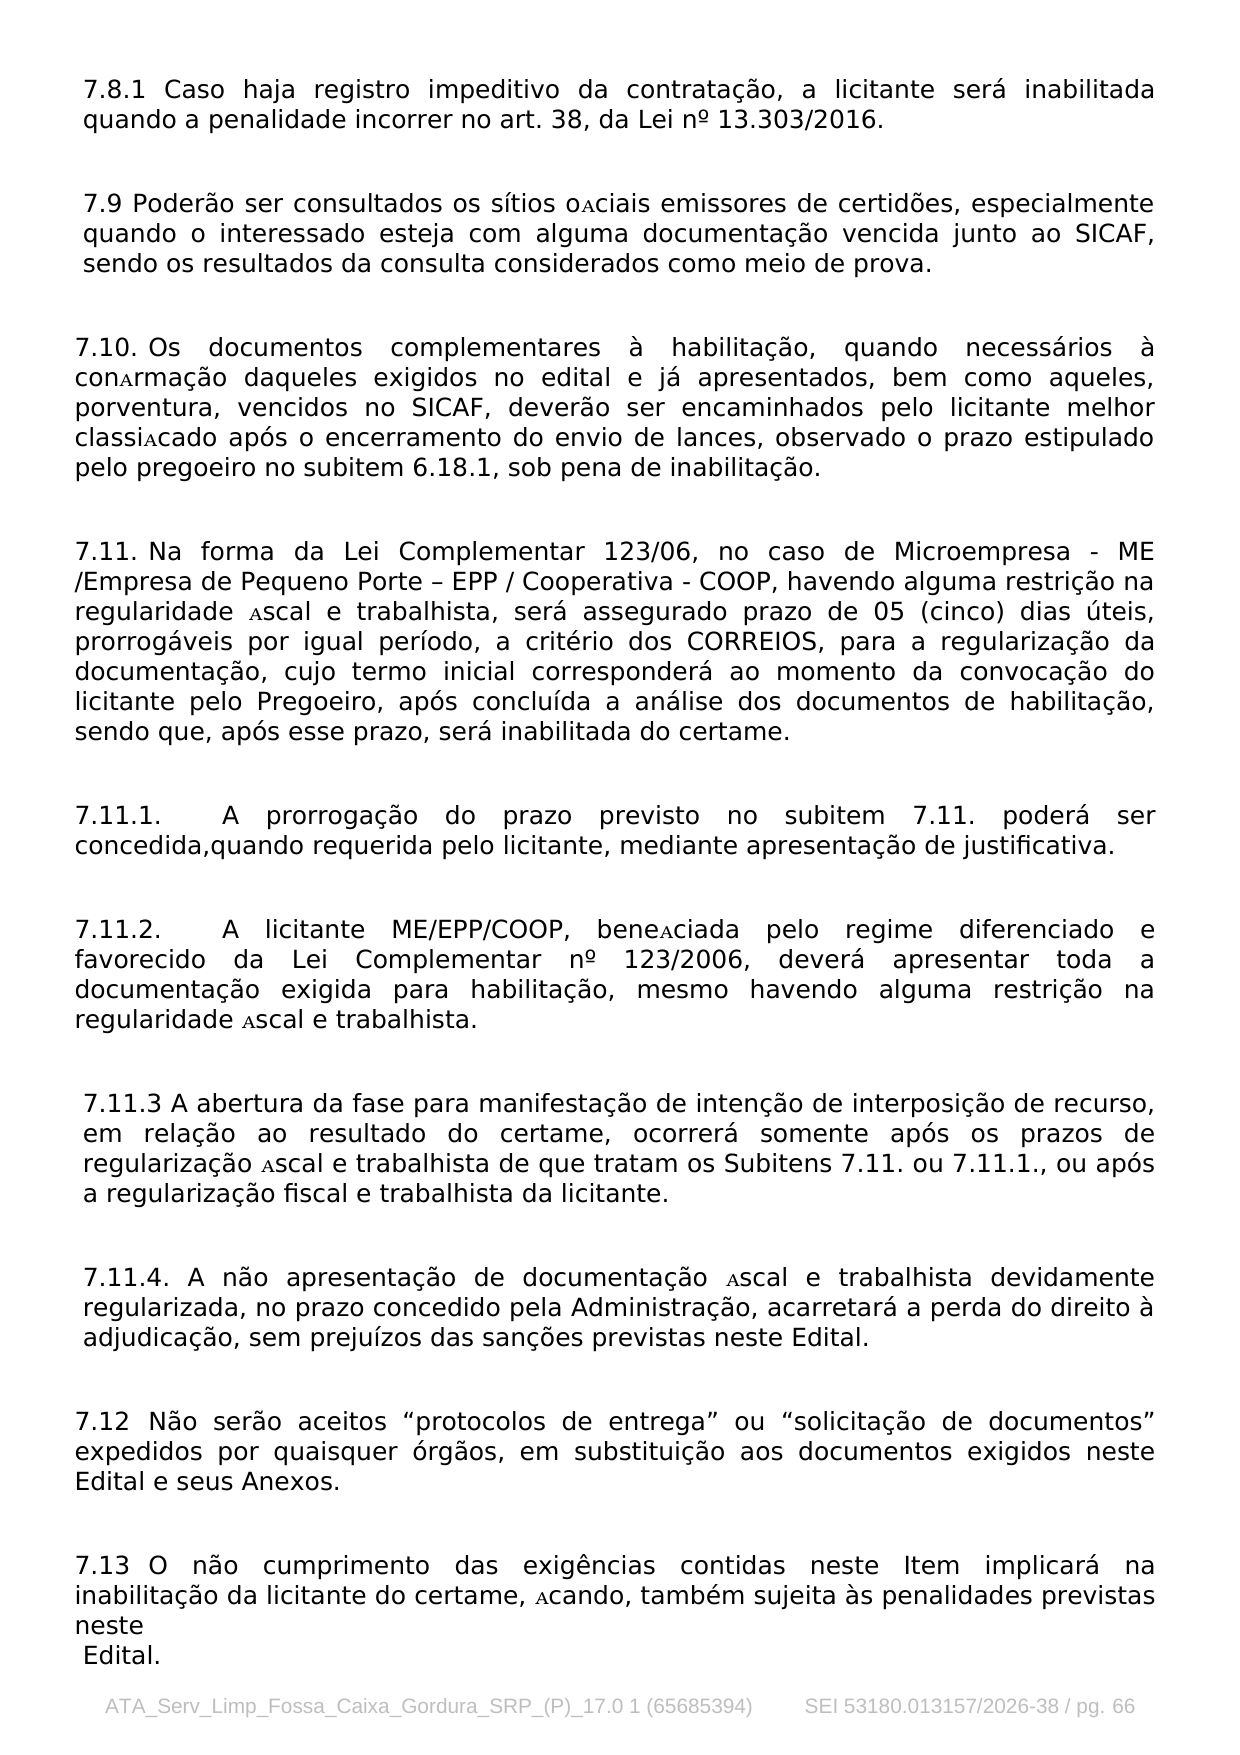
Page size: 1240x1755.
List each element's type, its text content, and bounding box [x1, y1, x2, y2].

list Os documentos complementares à habilitação, quando necessários à conrmação daqueles exigidos no edital e já apresentados, bem como aqueles, porventura, vencidos no SICAF, deverão ser encaminhados pelo licitante melhor classicado após o encerramento do envio de lances, observado o prazo estipulado pelo pregoeiro no subitem 6.18.1, sob pena de inabilitação. [74, 333, 1156, 482]
text 7.8.1 Caso haja registro impeditivo da contratação, a licitante será inabilitada quando a penalidade incorrer no art. 38, da Lei nº 13.303/2016. [83, 75, 1156, 134]
text Edital. [83, 1642, 1156, 1671]
list A prorrogação do prazo previsto no subitem 7.11. poderá ser concedida,quando requerida pelo licitante, mediante apresentação de justificativa. [74, 801, 1156, 860]
list Não serão aceitos “protocolos de entrega” ou “solicitação de documentos” expedidos por quaisquer órgãos, em substituição aos documentos exigidos neste Edital e seus Anexos. [74, 1407, 1156, 1497]
list Na forma da Lei Complementar 123/06, no caso de Microempresa - ME /Empresa de Pequeno Porte – EPP / Cooperativa - COOP, havendo alguma restrição na regularidade scal e trabalhista, será assegurado prazo de 05 (cinco) dias úteis, prorrogáveis por igual período, a critério dos CORREIOS, para a regularização da documentação, cujo termo inicial corresponderá ao momento da convocação do licitante pelo Pregoeiro, após concluída a análise dos documentos de habilitação, sendo que, após esse prazo, será inabilitada do certame. [74, 537, 1156, 746]
list A licitante ME/EPP/COOP, beneciada pelo regime diferenciado e favorecido da Lei Complementar nº 123/2006, deverá apresentar toda a documentação exigida para habilitação, mesmo havendo alguma restrição na regularidade scal e trabalhista. [74, 915, 1156, 1034]
text 7.9 Poderão ser consultados os sítios ociais emissores de certidões, especialmente quando o interessado esteja com alguma documentação vencida junto ao SICAF, sendo os resultados da consulta considerados como meio de prova. [83, 189, 1156, 278]
list O não cumprimento das exigências contidas neste Item implicará na inabilitação da licitante do certame, cando, também sujeita às penalidades previstas neste [74, 1552, 1156, 1641]
text 7.11.4. A não apresentação de documentação scal e trabalhista devidamente regularizada, no prazo concedido pela Administração, acarretará a perda do direito à adjudicação, sem prejuízos das sanções previstas neste Edital. [83, 1263, 1156, 1353]
text 7.11.3 A abertura da fase para manifestação de intenção de interposição de recurso, em relação ao resultado do certame, ocorrerá somente após os prazos de regularização scal e trabalhista de que tratam os Subitens 7.11. ou 7.11.1., ou após a regularização fiscal e trabalhista da licitante. [83, 1089, 1156, 1208]
